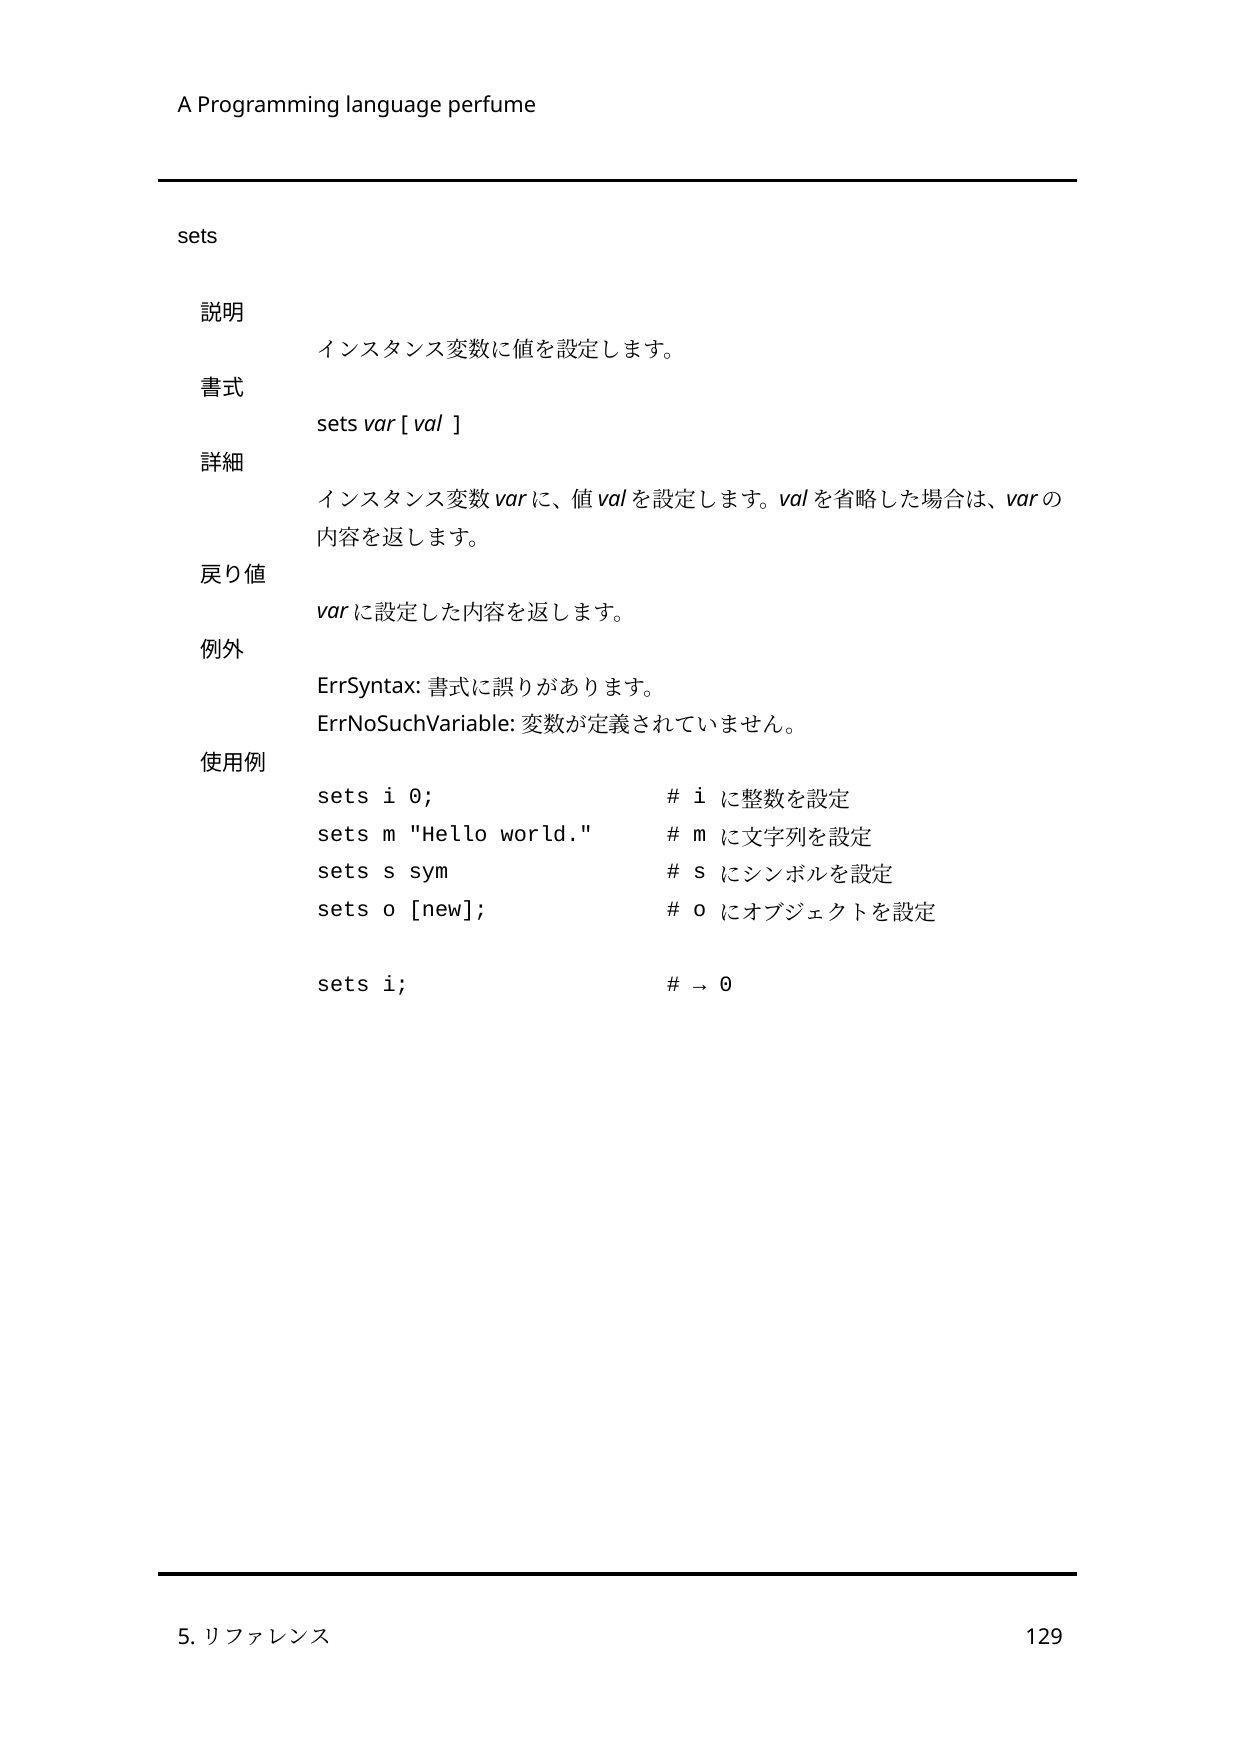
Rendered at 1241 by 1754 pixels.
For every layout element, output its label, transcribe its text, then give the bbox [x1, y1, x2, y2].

table_header 説明 [200, 292, 317, 367]
table_cell 戻り値 [200, 554, 317, 629]
table_cell 使用例 [200, 742, 317, 1004]
table_cell 書式 [200, 367, 317, 442]
table_cell sets var [ val ] [317, 367, 1063, 442]
table_cell ErrSyntax: 書式に誤りがあります。 ErrNoSuchVariable: 変数が定義されていません。 [317, 629, 1063, 742]
table_cell 詳細 [200, 442, 317, 554]
table_header インスタンス変数に値を設定します。 [317, 292, 1063, 367]
subtitle sets [177, 217, 1063, 254]
table_cell sets i 0; # i に整数を設定 sets m "Hello world." # m に文字列を設定 sets s sym # s にシンボルを設定 sets o [new]; # o にオブジェクトを設定 sets i; # → 0 [317, 742, 1063, 1004]
table_cell インスタンス変数varに、値valを設定します。valを省略した場合は、varの内容を返します。 [317, 442, 1063, 554]
table_cell varに設定した内容を返します。 [317, 554, 1063, 629]
table_cell 例外 [200, 629, 317, 742]
